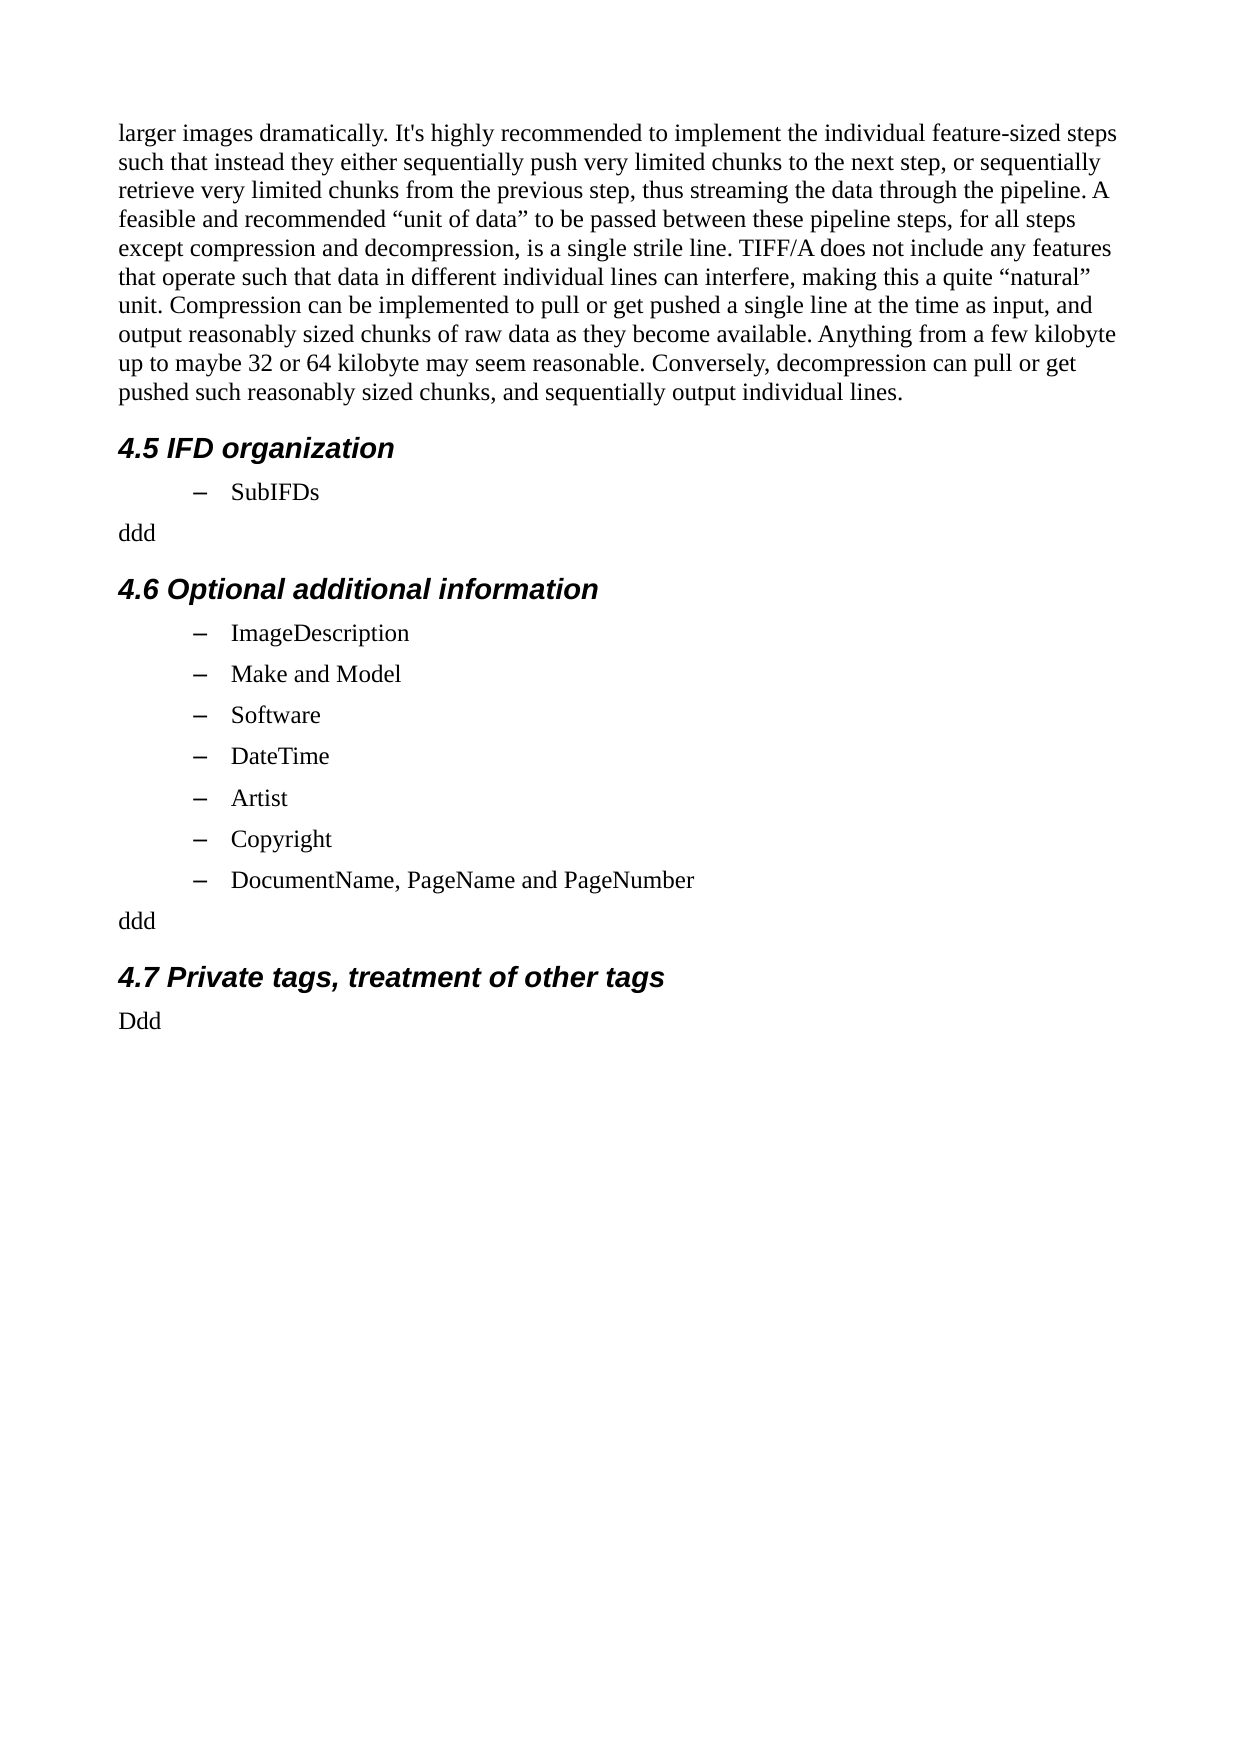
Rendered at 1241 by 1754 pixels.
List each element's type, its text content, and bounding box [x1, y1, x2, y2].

list SubIFDs [193, 477, 1122, 505]
list Make and Model [193, 659, 1122, 688]
list Copyright [193, 824, 1122, 853]
text ddd [118, 518, 1122, 547]
list DocumentName, PageName and PageNumber [193, 865, 1122, 894]
list Software [193, 700, 1122, 729]
subtitle 4.7 Private tags, treatment of other tags [118, 960, 1122, 994]
subtitle 4.6 Optional additional information [118, 572, 1122, 605]
text Ddd [118, 1006, 1122, 1035]
list Artist [193, 783, 1122, 811]
list DateTime [193, 741, 1122, 770]
subtitle 4.5 IFD organization [118, 431, 1122, 464]
text ddd [118, 906, 1122, 935]
list ImageDescription [193, 618, 1122, 646]
text larger images dramatically. It's highly recommended to implement the individual feature-sized steps such that instead they either sequentially push very limited chunks to the next step, or sequentially retrieve very limited chunks from the previous step, thus streaming the data through the pipeline. A feasible and recommended “unit of data” to be passed between these pipeline steps, for all steps except compression and decompression, is a single strile line. TIFF/A does not include any features that operate such that data in different individual lines can interfere, making this a quite “natural” unit. Compression can be implemented to pull or get pushed a single line at the time as input, and output reasonably sized chunks of raw data as they become available. Anything from a few kilobyte up to maybe 32 or 64 kilobyte may seem reasonable. Conversely, decompression can pull or get pushed such reasonably sized chunks, and sequentially output individual lines. [118, 118, 1122, 406]
